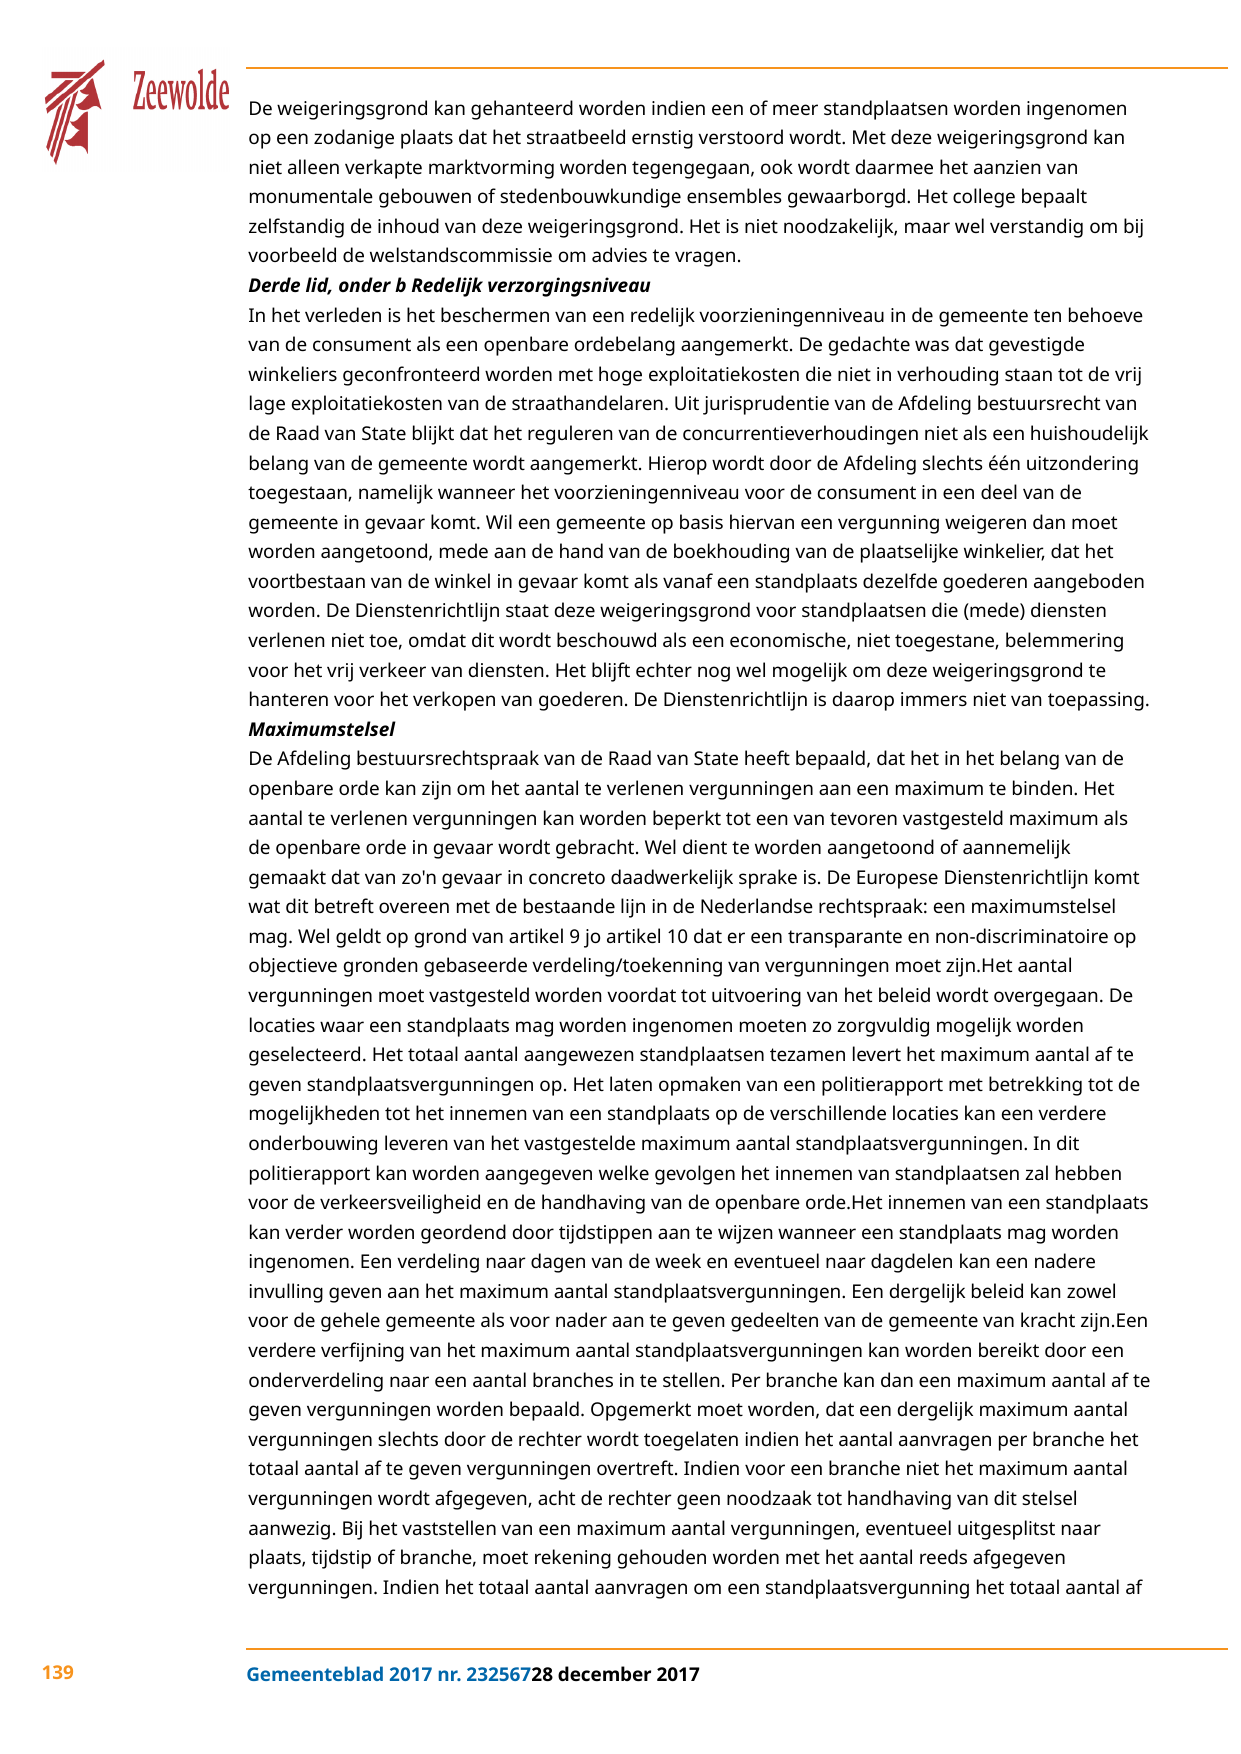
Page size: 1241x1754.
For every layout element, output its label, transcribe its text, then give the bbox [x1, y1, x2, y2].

text Maximumstelsel [248, 716, 1152, 742]
text De weigeringsgrond kan gehanteerd worden indien een of meer standplaatsen worden ingenomen op een zodanige plaats dat het straatbeeld ernstig verstoord wordt. Met deze weigeringsgrond kan niet alleen verkapte marktvorming worden tegengegaan, ook wordt daarmee het aanzien van monumentale gebouwen of stedenbouwkundige ensembles gewaarborgd. Het college bepaalt zelfstandig de inhoud van deze weigeringsgrond. Het is niet noodzakelijk, maar wel verstandig om bij voorbeeld de welstandscommissie om advies te vragen. [248, 95, 1152, 268]
picture [41, 47, 231, 172]
text In het verleden is het beschermen van een redelijk voorzieningenniveau in de gemeente ten behoeve van de consument als een openbare ordebelang aangemerkt. De gedachte was dat gevestigde winkeliers geconfronteerd worden met hoge exploitatiekosten die niet in verhouding staan tot de vrij lage exploitatiekosten van de straathandelaren. Uit jurisprudentie van de Afdeling bestuursrecht van de Raad van State blijkt dat het reguleren van de concurrentieverhoudingen niet als een huishoudelijk belang van de gemeente wordt aangemerkt. Hierop wordt door de Afdeling slechts één uitzondering toegestaan, namelijk wanneer het voorzieningenniveau voor de consument in een deel van de gemeente in gevaar komt. Wil een gemeente op basis hiervan een vergunning weigeren dan moet worden aangetoond, mede aan de hand van de boekhouding van de plaatselijke winkelier, dat het voortbestaan van de winkel in gevaar komt als vanaf een standplaats dezelfde goederen aangeboden worden. De Dienstenrichtlijn staat deze weigeringsgrond voor standplaatsen die (mede) diensten verlenen niet toe, omdat dit wordt beschouwd als een economische, niet toegestane, belemmering voor het vrij verkeer van diensten. Het blijft echter nog wel mogelijk om deze weigeringsgrond te hanteren voor het verkopen van goederen. De Dienstenrichtlijn is daarop immers niet van toepassing. [248, 302, 1152, 712]
text De Afdeling bestuursrechtspraak van de Raad van State heeft bepaald, dat het in het belang van de openbare orde kan zijn om het aantal te verlenen vergunningen aan een maximum te binden. Het aantal te verlenen vergunningen kan worden beperkt tot een van tevoren vastgesteld maximum als de openbare orde in gevaar wordt gebracht. Wel dient te worden aangetoond of aannemelijk gemaakt dat van zo'n gevaar in concreto daadwerkelijk sprake is. De Europese Dienstenrichtlijn komt wat dit betreft overeen met de bestaande lijn in de Nederlandse rechtspraak: een maximumstelsel mag. Wel geldt op grond van artikel 9 jo artikel 10 dat er een transparante en non-discriminatoire op objectieve gronden gebaseerde verdeling/toekenning van vergunningen moet zijn. Het aantal vergunningen moet vastgesteld worden voordat tot uitvoering van het beleid wordt overgegaan. De locaties waar een standplaats mag worden ingenomen moeten zo zorgvuldig mogelijk worden geselecteerd. Het totaal aantal aangewezen standplaatsen tezamen levert het maximum aantal af te geven standplaatsvergunningen op. Het laten opmaken van een politierapport met betrekking tot de mogelijkheden tot het innemen van een standplaats op de verschillende locaties kan een verdere onderbouwing leveren van het vastgestelde maximum aantal standplaatsvergunningen. In dit politierapport kan worden aangegeven welke gevolgen het innemen van standplaatsen zal hebben voor de verkeersveiligheid en de handhaving van de openbare orde. Het innemen van een standplaats kan verder worden geordend door tijdstippen aan te wijzen wanneer een standplaats mag worden ingenomen. Een verdeling naar dagen van de week en eventueel naar dagdelen kan een nadere invulling geven aan het maximum aantal standplaatsvergunningen. Een dergelijk beleid kan zowel voor de gehele gemeente als voor nader aan te geven gedeelten van de gemeente van kracht zijn. Een verdere verfijning van het maximum aantal standplaatsvergunningen kan worden bereikt door een onderverdeling naar een aantal branches in te stellen. Per branche kan dan een maximum aantal af te geven vergunningen worden bepaald. Opgemerkt moet worden, dat een dergelijk maximum aantal vergunningen slechts door de rechter wordt toegelaten indien het aantal aanvragen per branche het totaal aantal af te geven vergunningen overtreft. Indien voor een branche niet het maximum aantal vergunningen wordt afgegeven, acht de rechter geen noodzaak tot handhaving van dit stelsel aanwezig. Bij het vaststellen van een maximum aantal vergunningen, eventueel uitgesplitst naar plaats, tijdstip of branche, moet rekening gehouden worden met het aantal reeds afgegeven vergunningen. Indien het totaal aantal aanvragen om een standplaatsvergunning het totaal aantal af [248, 746, 1152, 1600]
text Derde lid, onder b Redelijk verzorgingsniveau [248, 272, 1152, 298]
